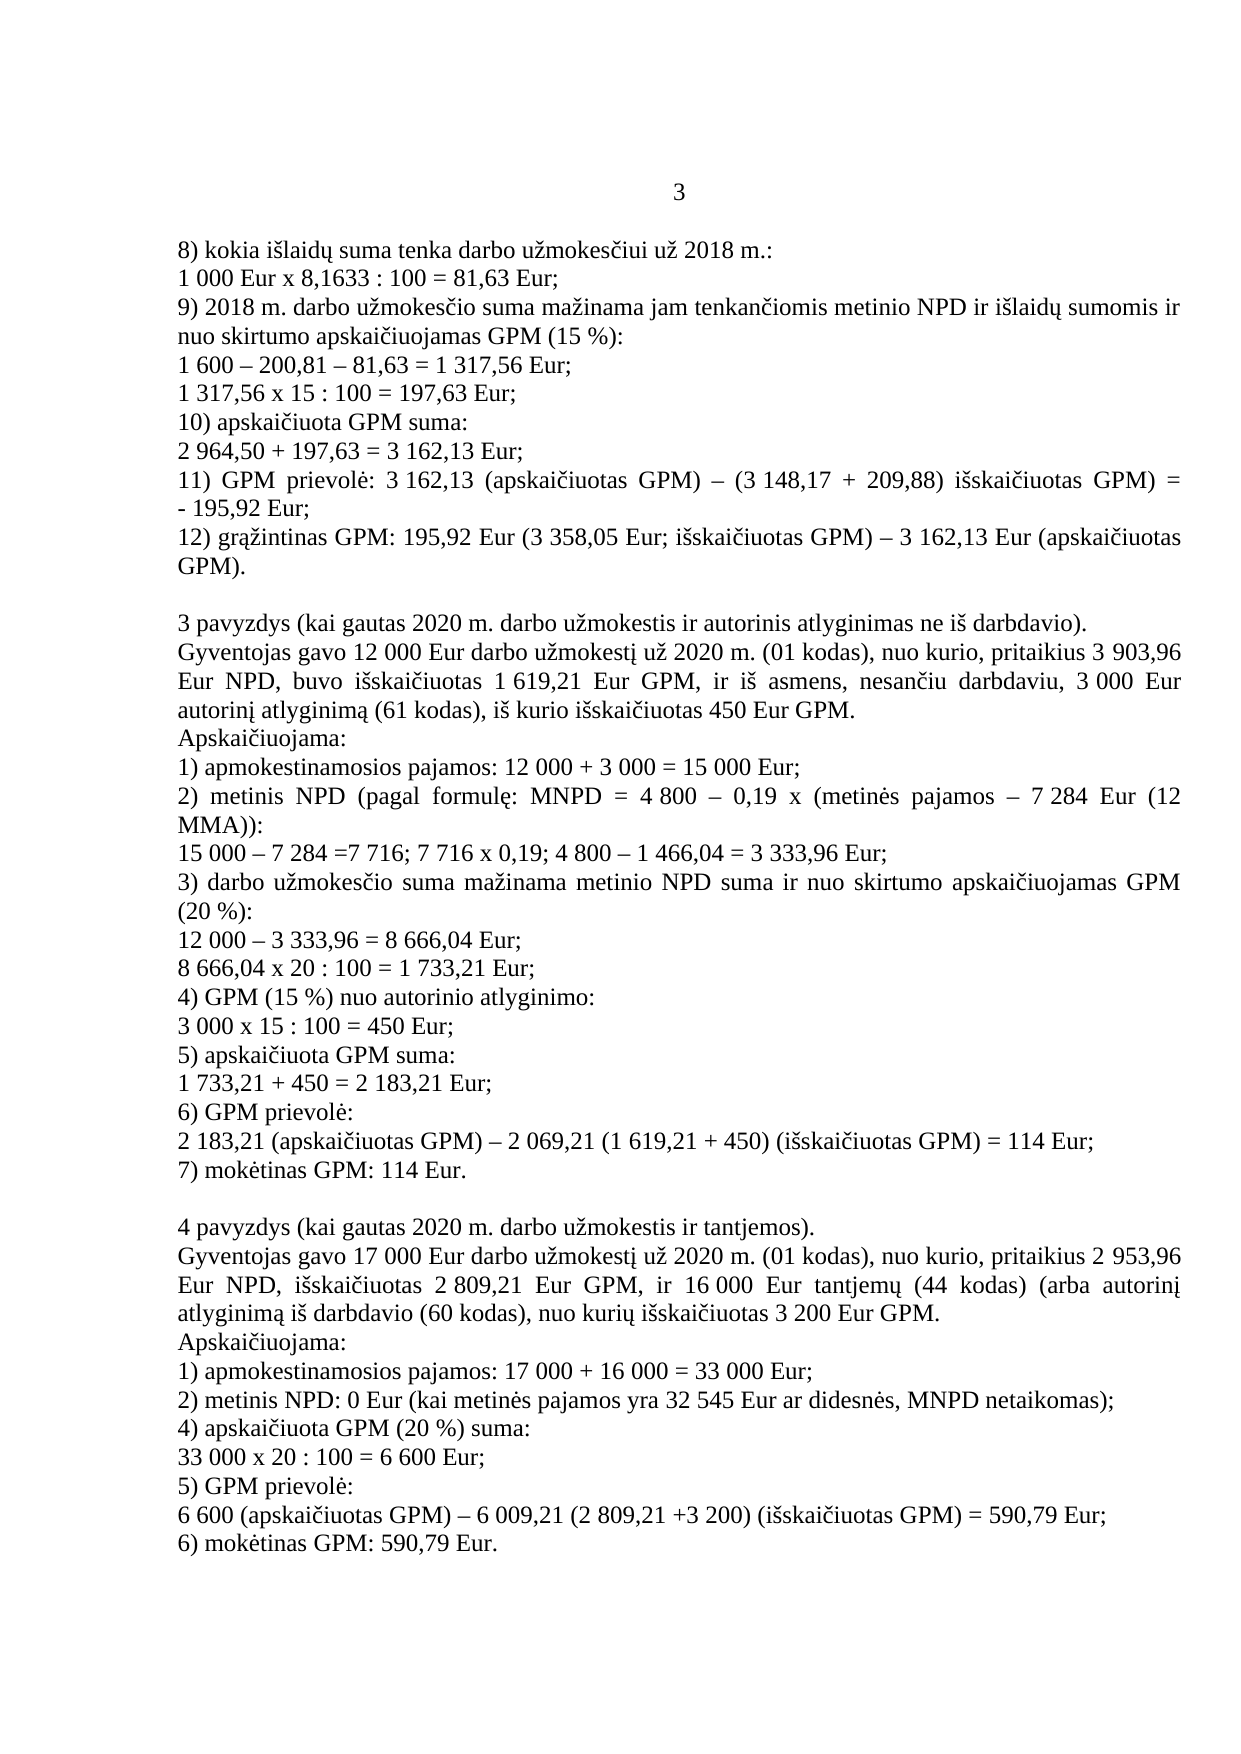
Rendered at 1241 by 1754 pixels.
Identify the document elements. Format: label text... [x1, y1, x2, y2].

text Gyventojas gavo 17 000 Eur darbo užmokestį už 2020 m. (01 kodas), nuo kurio, pritaikius 2 953,96 Eur NPD, išskaičiuotas 2 809,21 Eur GPM, ir 16 000 Eur tantjemų (44 kodas) (arba autorinį atlyginimą iš darbdavio (60 kodas), nuo kurių išskaičiuotas 3 200 Eur GPM. [177, 1241, 1181, 1327]
text 5) GPM prievolė: [177, 1471, 1181, 1500]
text Apskaičiuojama: [177, 723, 1181, 752]
text 4) apskaičiuota GPM (20 %) suma: [177, 1413, 1181, 1442]
text 7) mokėtinas GPM: 114 Eur. [177, 1155, 1181, 1183]
text 4) GPM (15 %) nuo autorinio atlyginimo: [177, 982, 1181, 1011]
text 9) 2018 m. darbo užmokesčio suma mažinama jam tenkančiomis metinio NPD ir išlaidų sumomis ir nuo skirtumo apskaičiuojamas GPM (15 %): [177, 292, 1181, 350]
text Gyventojas gavo 12 000 Eur darbo užmokestį už 2020 m. (01 kodas), nuo kurio, pritaikius 3 903,96 Eur NPD, buvo išskaičiuotas 1 619,21 Eur GPM, ir iš asmens, nesančiu darbdaviu, 3 000 Eur autorinį atlyginimą (61 kodas), iš kurio išskaičiuotas 450 Eur GPM. [177, 637, 1181, 723]
text 6) GPM prievolė: [177, 1097, 1181, 1126]
text 1 733,21 + 450 = 2 183,21 Eur; [177, 1068, 1181, 1097]
text 3 pavyzdys (kai gautas 2020 m. darbo užmokestis ir autorinis atlyginimas ne iš darbdavio). [177, 608, 1181, 637]
text 6 600 (apskaičiuotas GPM) – 6 009,21 (2 809,21 +3 200) (išskaičiuotas GPM) = 590,79 Eur; [177, 1500, 1181, 1528]
text 2) metinis NPD (pagal formulę: MNPD = 4 800 – 0,19 x (metinės pajamos – 7 284 Eur (12 MMA)): [177, 781, 1181, 838]
text Apskaičiuojama: [177, 1327, 1181, 1356]
text 2 964,50 + 197,63 = 3 162,13 Eur; [177, 436, 1181, 465]
text 12 000 – 3 333,96 = 8 666,04 Eur; [177, 925, 1181, 953]
text 4 pavyzdys (kai gautas 2020 m. darbo užmokestis ir tantjemos). [177, 1212, 1181, 1241]
text 11) GPM prievolė: 3 162,13 (apskaičiuotas GPM) – (3 148,17 + 209,88) išskaičiuotas GPM) = - 195,92 Eur; [177, 465, 1181, 522]
text 3 000 x 15 : 100 = 450 Eur; [177, 1011, 1181, 1040]
text 3) darbo užmokesčio suma mažinama metinio NPD suma ir nuo skirtumo apskaičiuojamas GPM (20 %): [177, 867, 1181, 925]
text 1 317,56 x 15 : 100 = 197,63 Eur; [177, 378, 1181, 407]
text 5) apskaičiuota GPM suma: [177, 1040, 1181, 1068]
text 1) apmokestinamosios pajamos: 12 000 + 3 000 = 15 000 Eur; [177, 752, 1181, 781]
text 2) metinis NPD: 0 Eur (kai metinės pajamos yra 32 545 Eur ar didesnės, MNPD netaikomas); [177, 1385, 1181, 1413]
text 12) grąžintinas GPM: 195,92 Eur (3 358,05 Eur; išskaičiuotas GPM) – 3 162,13 Eur (apskaičiuotas GPM). [177, 522, 1181, 580]
text 33 000 x 20 : 100 = 6 600 Eur; [177, 1442, 1181, 1471]
text 1 600 – 200,81 – 81,63 = 1 317,56 Eur; [177, 350, 1181, 378]
text 8 666,04 x 20 : 100 = 1 733,21 Eur; [177, 953, 1181, 982]
text 2 183,21 (apskaičiuotas GPM) – 2 069,21 (1 619,21 + 450) (išskaičiuotas GPM) = 114 Eur; [177, 1126, 1181, 1155]
text 15 000 – 7 284 =7 716; 7 716 x 0,19; 4 800 – 1 466,04 = 3 333,96 Eur; [177, 838, 1181, 867]
text 1) apmokestinamosios pajamos: 17 000 + 16 000 = 33 000 Eur; [177, 1356, 1181, 1385]
text 10) apskaičiuota GPM suma: [177, 407, 1181, 436]
text 6) mokėtinas GPM: 590,79 Eur. [177, 1528, 1181, 1557]
text 8) kokia išlaidų suma tenka darbo užmokesčiui už 2018 m.: [177, 235, 1181, 263]
text 1 000 Eur x 8,1633 : 100 = 81,63 Eur; [177, 263, 1181, 292]
